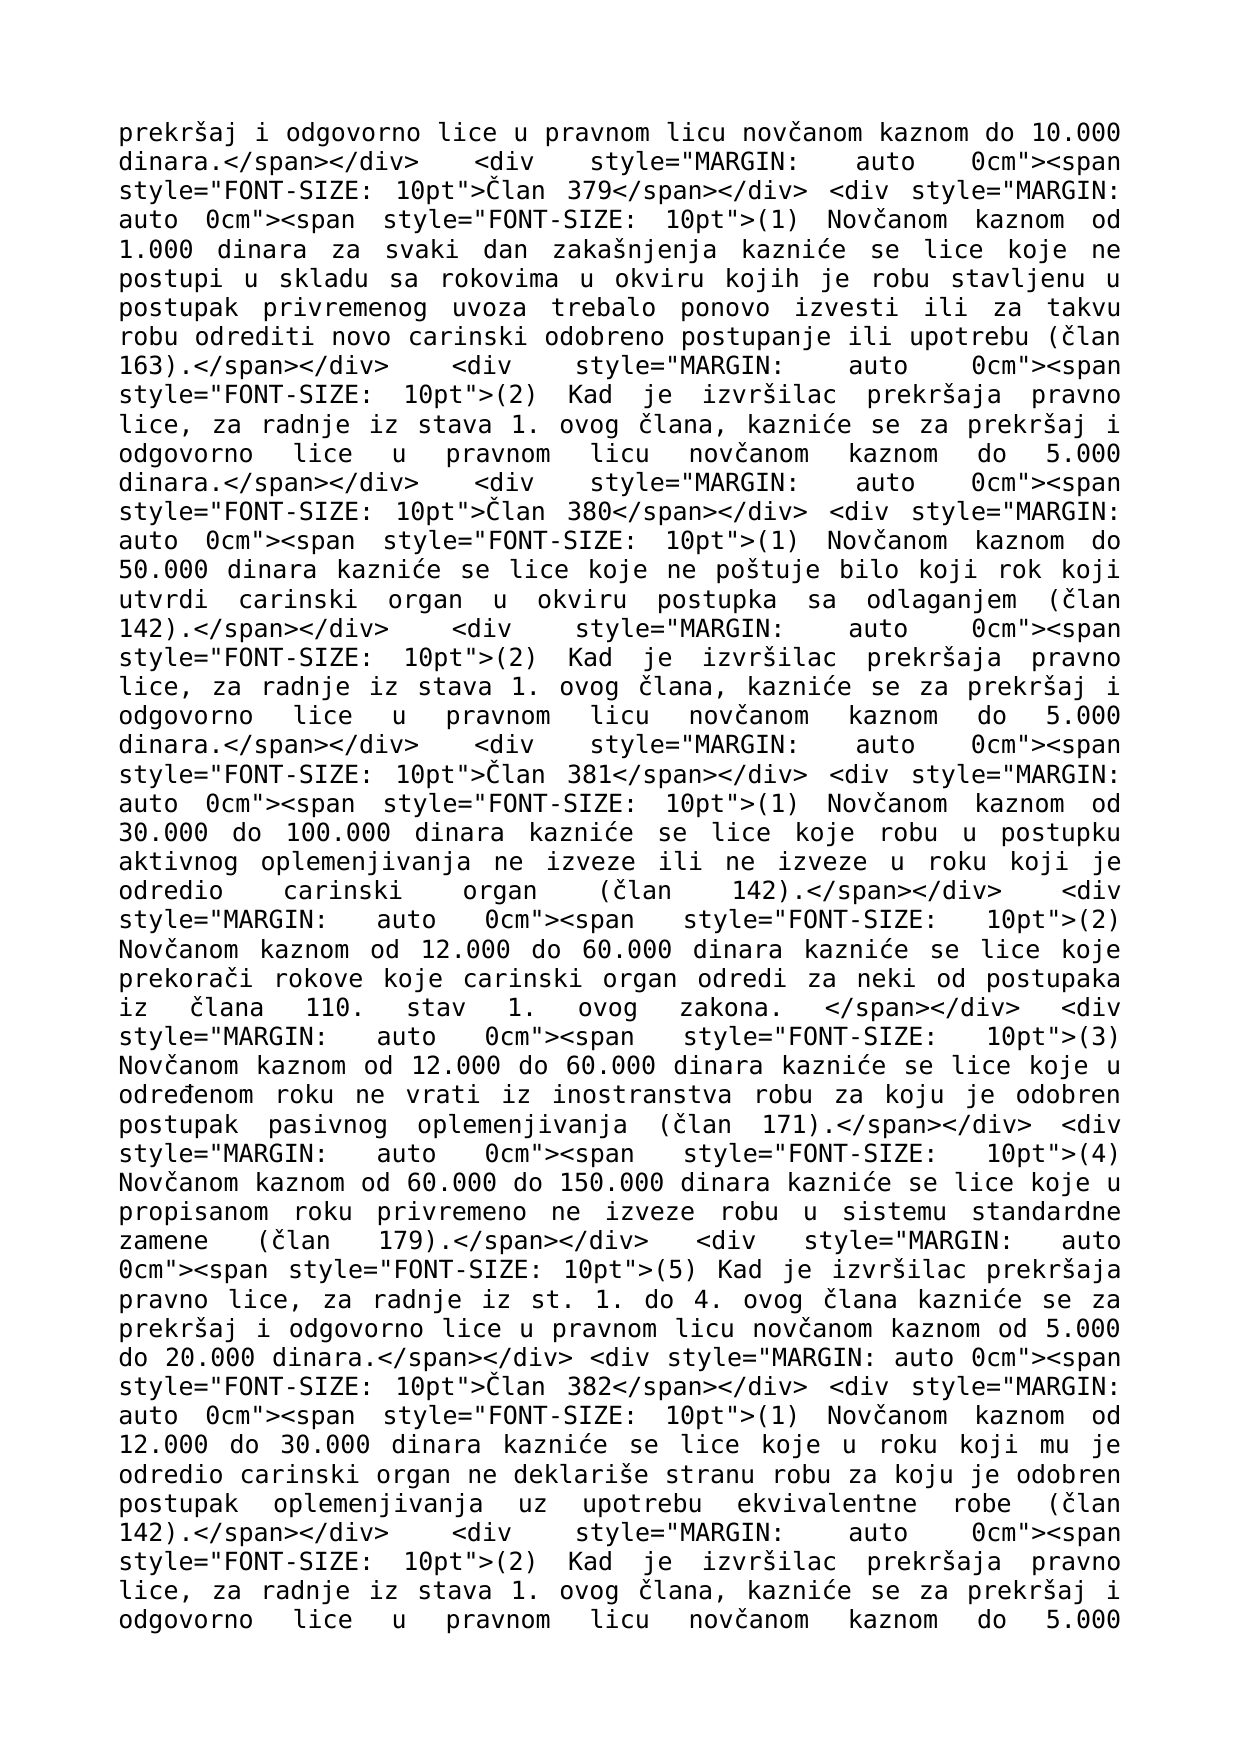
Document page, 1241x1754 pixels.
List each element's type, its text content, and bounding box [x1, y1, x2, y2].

text prekršaj i odgovorno lice u pravnom licu novčanom kaznom do 10.000 dinara.</span></div> <div style="MARGIN: auto 0cm"><span style="FONT-SIZE: 10pt">Član 379</span></div> <div style="MARGIN: auto 0cm"><span style="FONT-SIZE: 10pt">(1) Novčanom kaznom od 1.000 dinara za svaki dan zakašnjenja kazniće se lice koje ne postupi u skladu sa rokovima u okviru kojih je robu stavljenu u postupak privremenog uvoza trebalo ponovo izvesti ili za takvu robu odrediti novo carinski odobreno postupanje ili upotrebu (član 163).</span></div> <div style="MARGIN: auto 0cm"><span style="FONT-SIZE: 10pt">(2) Kad je izvršilac prekršaja pravno lice, za radnje iz stava 1. ovog člana, kazniće se za prekršaj i odgovorno lice u pravnom licu novčanom kaznom do 5.000 dinara.</span></div> <div style="MARGIN: auto 0cm"><span style="FONT-SIZE: 10pt">Član 380</span></div> <div style="MARGIN: auto 0cm"><span style="FONT-SIZE: 10pt">(1) Novčanom kaznom do 50.000 dinara kazniće se lice koje ne poštuje bilo koji rok koji utvrdi carinski organ u okviru postupka sa odlaganjem (član 142).</span></div> <div style="MARGIN: auto 0cm"><span style="FONT-SIZE: 10pt">(2) Kad je izvršilac prekršaja pravno lice, za radnje iz stava 1. ovog člana, kazniće se za prekršaj i odgovorno lice u pravnom licu novčanom kaznom do 5.000 dinara.</span></div> <div style="MARGIN: auto 0cm"><span style="FONT-SIZE: 10pt">Član 381</span></div> <div style="MARGIN: auto 0cm"><span style="FONT-SIZE: 10pt">(1) Novčanom kaznom od 30.000 do 100.000 dinara kazniće se lice koje robu u postupku aktivnog oplemenjivanja ne izveze ili ne izveze u roku koji je odredio carinski organ (član 142).</span></div> <div style="MARGIN: auto 0cm"><span style="FONT-SIZE: 10pt">(2) Novčanom kaznom od 12.000 do 60.000 dinara kazniće se lice koje prekorači rokove koje carinski organ odredi za neki od postupaka iz člana 110. stav 1. ovog zakona. </span></div> <div style="MARGIN: auto 0cm"><span style="FONT-SIZE: 10pt">(3) Novčanom kaznom od 12.000 do 60.000 dinara kazniće se lice koje u određenom roku ne vrati iz inostranstva robu za koju je odobren postupak pasivnog oplemenjivanja (član 171).</span></div> <div style="MARGIN: auto 0cm"><span style="FONT-SIZE: 10pt">(4) Novčanom kaznom od 60.000 do 150.000 dinara kazniće se lice koje u propisanom roku privremeno ne izveze robu u sistemu standardne zamene (član 179).</span></div> <div style="MARGIN: auto 0cm"><span style="FONT-SIZE: 10pt">(5) Kad je izvršilac prekršaja pravno lice, za radnje iz st. 1. do 4. ovog člana kazniće se za prekršaj i odgovorno lice u pravnom licu novčanom kaznom od 5.000 do 20.000 dinara.</span></div> <div style="MARGIN: auto 0cm"><span style="FONT-SIZE: 10pt">Član 382</span></div> <div style="MARGIN: auto 0cm"><span style="FONT-SIZE: 10pt">(1) Novčanom kaznom od 12.000 do 30.000 dinara kazniće se lice koje u roku koji mu je odredio carinski organ ne deklariše stranu robu za koju je odobren postupak oplemenjivanja uz upotrebu ekvivalentne robe (član 142).</span></div> <div style="MARGIN: auto 0cm"><span style="FONT-SIZE: 10pt">(2) Kad je izvršilac prekršaja pravno lice, za radnje iz stava 1. ovog člana, kazniće se za prekršaj i odgovorno lice u pravnom licu novčanom kaznom do 5.000 [118, 118, 1122, 1635]
